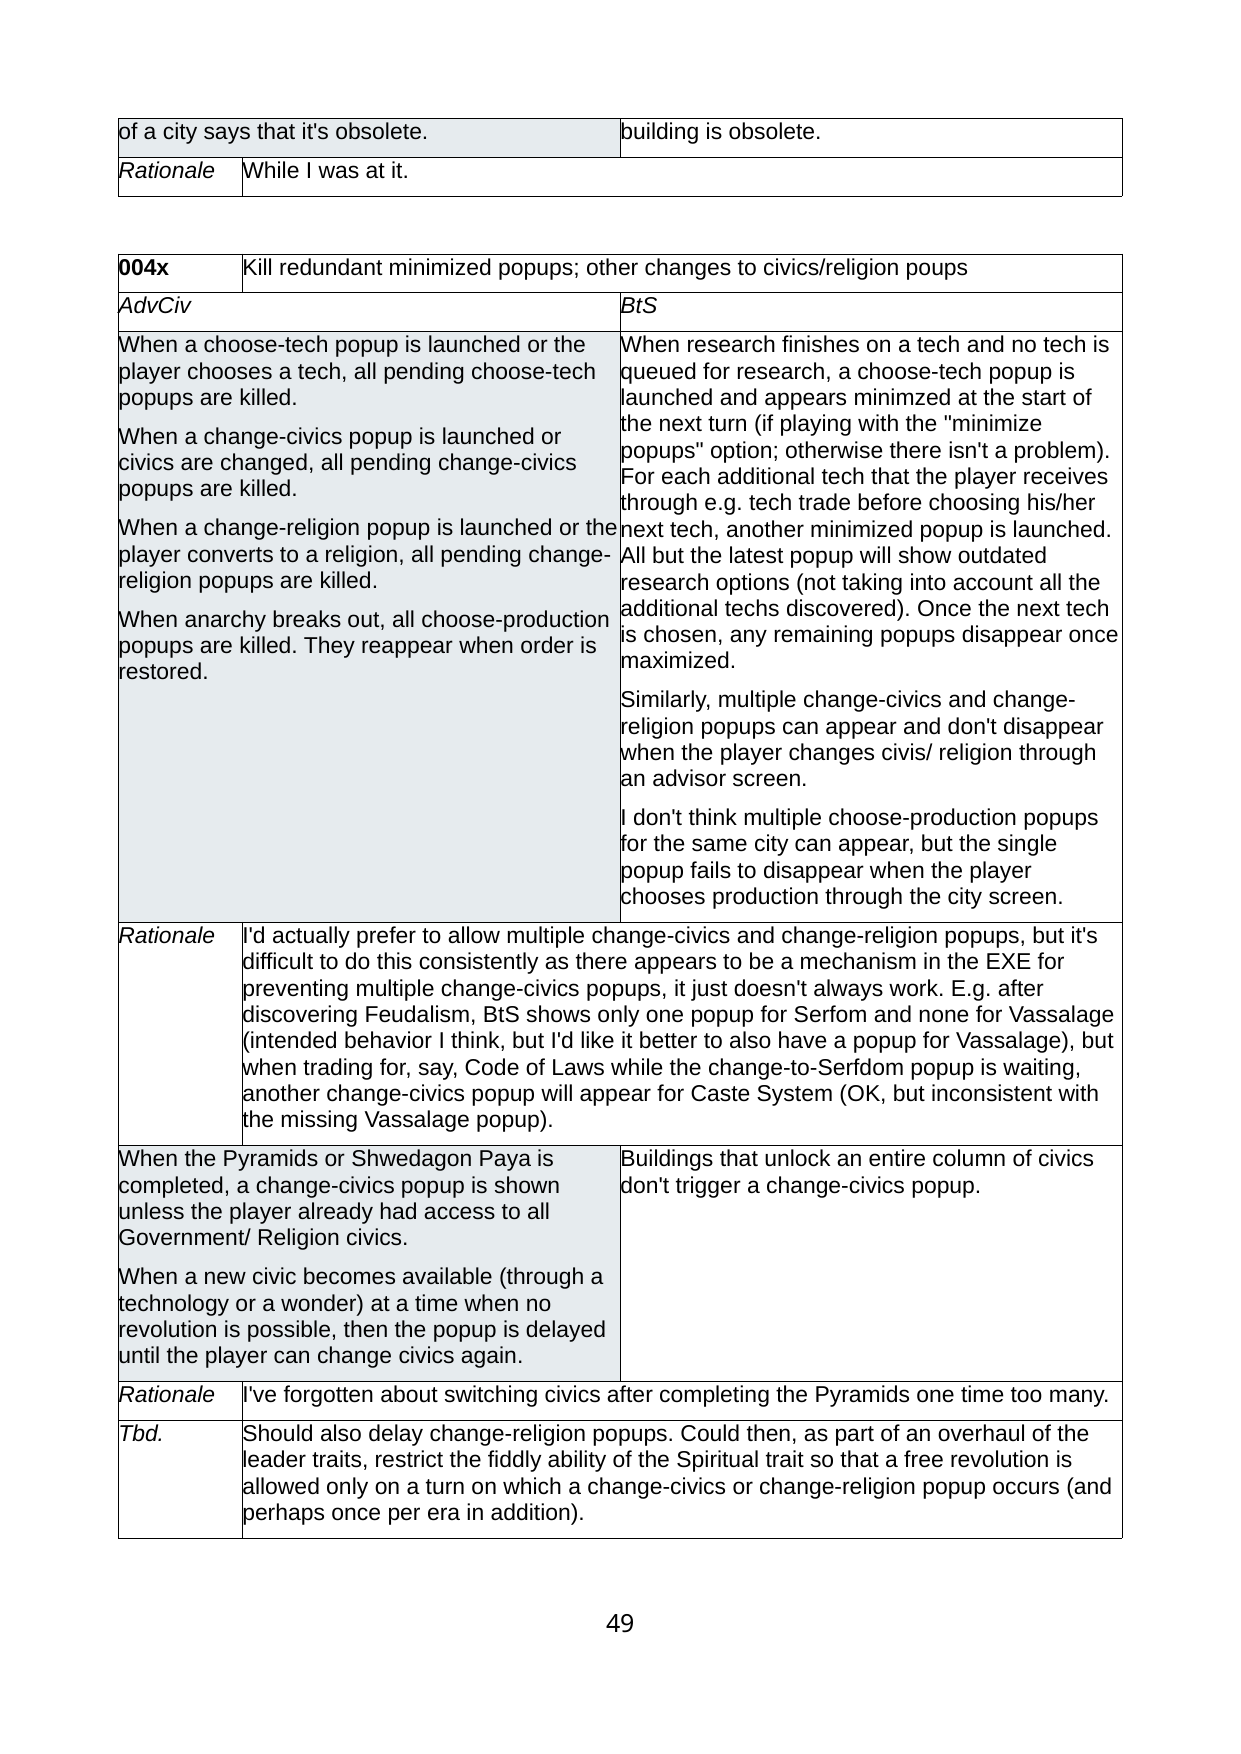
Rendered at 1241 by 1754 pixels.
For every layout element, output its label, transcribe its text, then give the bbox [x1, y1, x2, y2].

table_header 004x [119, 255, 242, 292]
table_cell AdvCiv [119, 293, 620, 331]
table_cell Tbd. [119, 1421, 242, 1538]
table_cell Rationale [119, 923, 242, 1145]
table_cell Rationale [119, 1382, 242, 1420]
table_cell Rationale [119, 158, 242, 196]
table_cell I've forgotten about switching civics after completing the Pyramids one time too many. [243, 1382, 1122, 1420]
table_cell When research finishes on a tech and no tech is queued for research, a choose-tech popup is launched and appears minimzed at the start of the next turn (if playing with the "minimize popups" option; otherwise there isn't a problem). For each additional tech that the player receives through e.g. tech trade before choosing his/her next tech, another minimized popup is launched. All but the latest popup will show outdated research options (not taking into account all the additional techs discovered). Once the next tech is chosen, any remaining popups disappear once maximized. Similarly, multiple change-civics and change-religion popups can appear and don't disappear when the player changes civis/ religion through an advisor screen. I don't think multiple choose-production popups for the same city can appear, but the single popup fails to disappear when the player chooses production through the city screen. [621, 332, 1122, 922]
table_cell When a choose-tech popup is launched or the player chooses a tech, all pending choose-tech popups are killed. When a change-civics popup is launched or civics are changed, all pending change-civics popups are killed. When a change-religion popup is launched or the player converts to a religion, all pending change-religion popups are killed. When anarchy breaks out, all choose-production popups are killed. They reappear when order is restored. [119, 332, 620, 922]
table_cell When the Pyramids or Shwedagon Paya is completed, a change-civics popup is shown unless the player already had access to all Government/ Religion civics. When a new civic becomes available (through a technology or a wonder) at a time when no revolution is possible, then the popup is delayed until the player can change civics again. [119, 1146, 620, 1381]
table_cell Buildings that unlock an entire column of civics don't trigger a change-civics popup. [621, 1146, 1122, 1381]
table_cell building is obsolete. [621, 119, 1122, 157]
table_cell While I was at it. [243, 158, 1122, 196]
table_cell BtS [621, 293, 1122, 331]
table_header Kill redundant minimized popups; other changes to civics/religion poups [243, 255, 1122, 292]
table_cell I'd actually prefer to allow multiple change-civics and change-religion popups, but it's difficult to do this consistently as there appears to be a mechanism in the EXE for preventing multiple change-civics popups, it just doesn't always work. E.g. after discovering Feudalism, BtS shows only one popup for Serfom and none for Vassalage (intended behavior I think, but I'd like it better to also have a popup for Vassalage), but when trading for, say, Code of Laws while the change-to-Serfdom popup is waiting, another change-civics popup will appear for Caste System (OK, but inconsistent with the missing Vassalage popup). [243, 923, 1122, 1145]
table_cell Should also delay change-religion popups. Could then, as part of an overhaul of the leader traits, restrict the fiddly ability of the Spiritual trait so that a free revolution is allowed only on a turn on which a change-civics or change-religion popup occurs (and perhaps once per era in addition). [243, 1421, 1122, 1538]
table_cell of a city says that it's obsolete. [119, 119, 620, 157]
